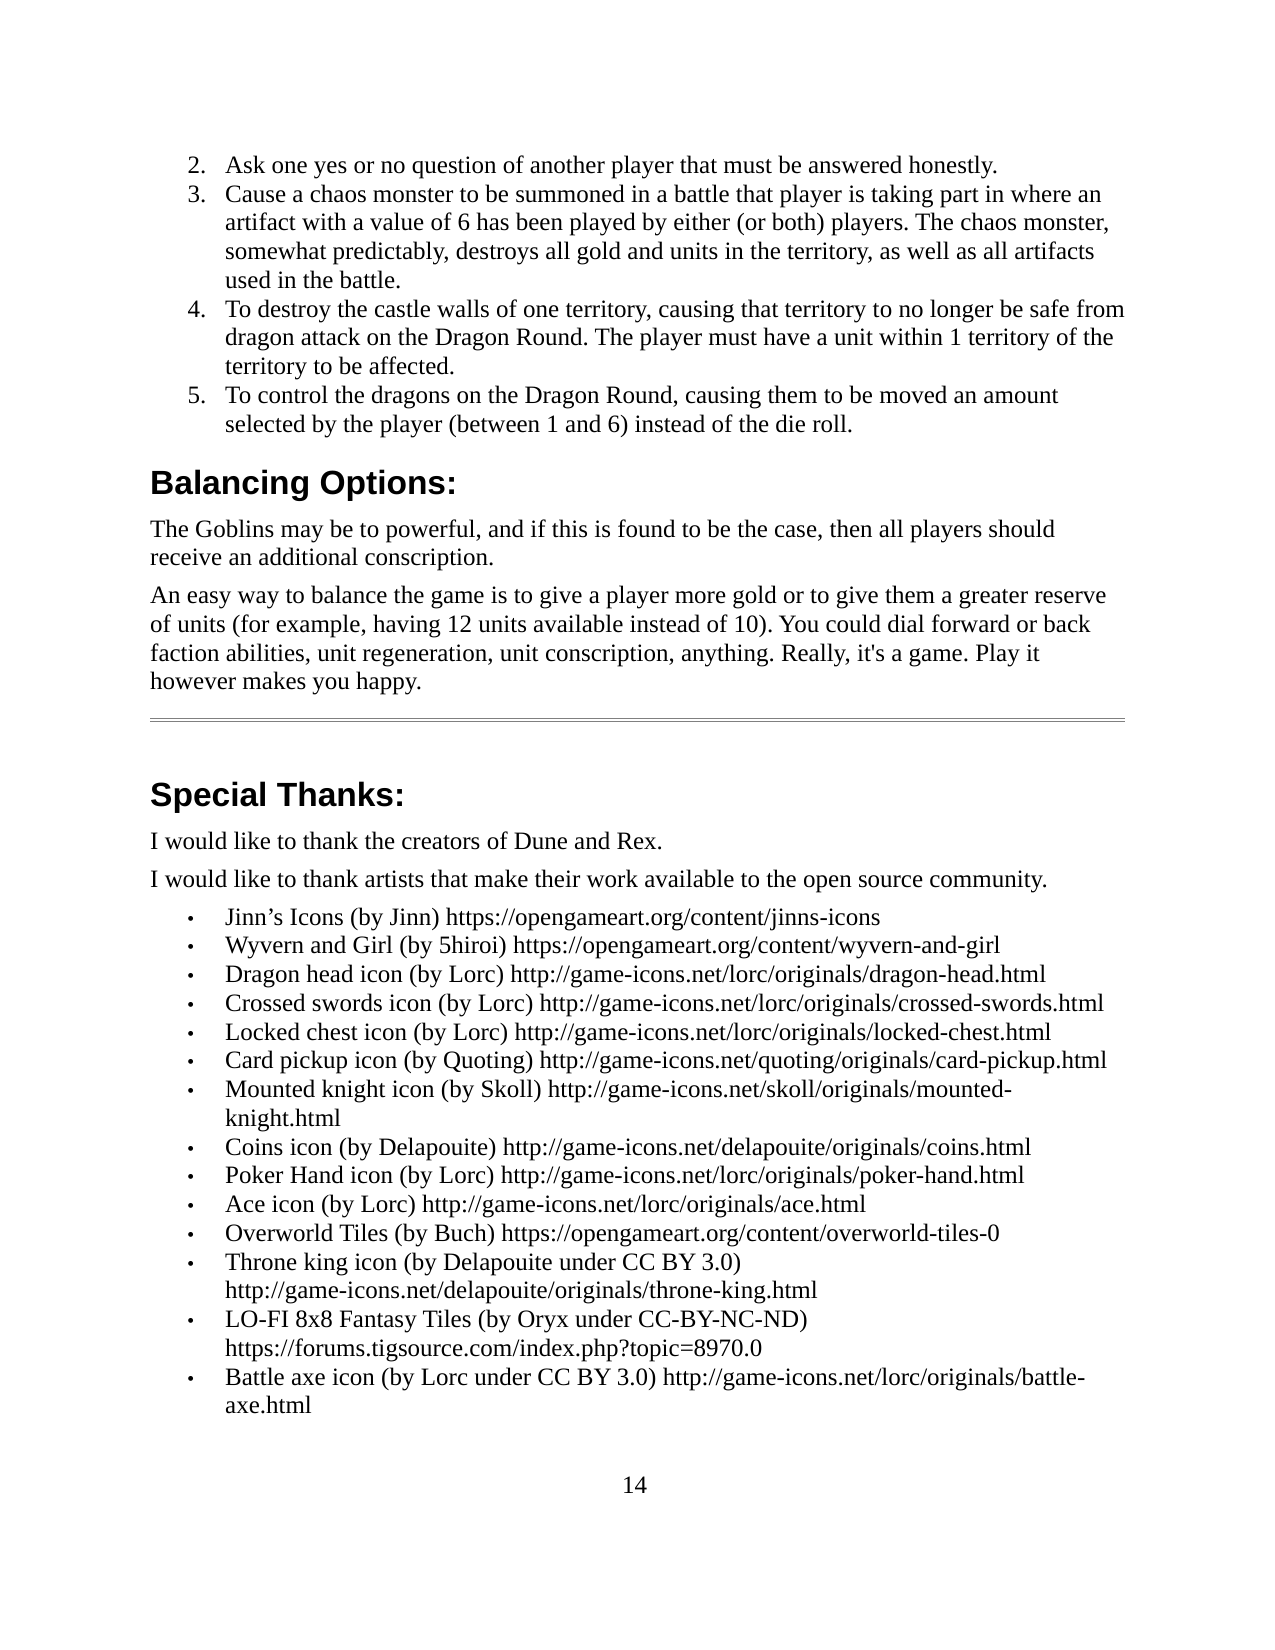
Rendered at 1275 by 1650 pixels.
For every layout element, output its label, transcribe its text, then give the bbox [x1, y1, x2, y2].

list Poker Hand icon (by Lorc) http://game-icons.net/lorc/originals/poker-hand.html [187, 1161, 1125, 1189]
list Locked chest icon (by Lorc) http://game-icons.net/lorc/originals/locked-chest.html [187, 1017, 1125, 1046]
list Dragon head icon (by Lorc) http://game-icons.net/lorc/originals/dragon-head.html [187, 959, 1125, 988]
list Ask one yes or no question of another player that must be answered honestly. [187, 150, 1125, 179]
list To destroy the castle walls of one territory, causing that territory to no longer be safe from dragon attack on the Dragon Round. The player must have a unit within 1 territory of the territory to be affected. [187, 294, 1125, 380]
list Crossed swords icon (by Lorc) http://game-icons.net/lorc/originals/crossed-swords.html [187, 988, 1125, 1017]
list Card pickup icon (by Quoting) http://game-icons.net/quoting/originals/card-pickup.html [187, 1046, 1125, 1074]
subtitle Balancing Options: [150, 462, 1125, 501]
text An easy way to balance the game is to give a player more gold or to give them a greater reserve of units (for example, having 12 units available instead of 10). You could dial forward or back faction abilities, unit regeneration, unit conscription, anything. Really, it's a game. Play it however makes you happy. [150, 580, 1125, 695]
list Throne king icon (by Delapouite under CC BY 3.0) http://game-icons.net/delapouite/originals/throne-king.html [187, 1247, 1125, 1304]
text I would like to thank the creators of Dune and Rex. [150, 826, 1125, 855]
list Cause a chaos monster to be summoned in a battle that player is taking part in where an artifact with a value of 6 has been played by either (or both) players. The chaos monster, somewhat predictably, destroys all gold and units in the territory, as well as all artifacts used in the battle. [187, 179, 1125, 294]
text The Goblins may be to powerful, and if this is found to be the case, then all players should receive an additional conscription. [150, 514, 1125, 571]
list Jinn’s Icons (by Jinn) https://opengameart.org/content/jinns-icons [187, 902, 1125, 931]
list Overworld Tiles (by Buch) https://opengameart.org/content/overworld-tiles-0 [187, 1218, 1125, 1247]
list Mounted knight icon (by Skoll) http://game-icons.net/skoll/originals/mounted-knight.html [187, 1074, 1125, 1132]
list Battle axe icon (by Lorc under CC BY 3.0) http://game-icons.net/lorc/originals/battle-axe.html [187, 1362, 1125, 1419]
list Wyvern and Girl (by 5hiroi) https://opengameart.org/content/wyvern-and-girl [187, 931, 1125, 959]
text I would like to thank artists that make their work available to the open source community. [150, 864, 1125, 893]
list LO-FI 8x8 Fantasy Tiles (by Oryx under CC-BY-NC-ND) https://forums.tigsource.com/index.php?topic=8970.0 [187, 1304, 1125, 1362]
list To control the dragons on the Dragon Round, causing them to be moved an amount selected by the player (between 1 and 6) instead of the die roll. [187, 380, 1125, 437]
list Ace icon (by Lorc) http://game-icons.net/lorc/originals/ace.html [187, 1189, 1125, 1218]
list Coins icon (by Delapouite) http://game-icons.net/delapouite/originals/coins.html [187, 1132, 1125, 1161]
subtitle Special Thanks: [150, 775, 1125, 814]
